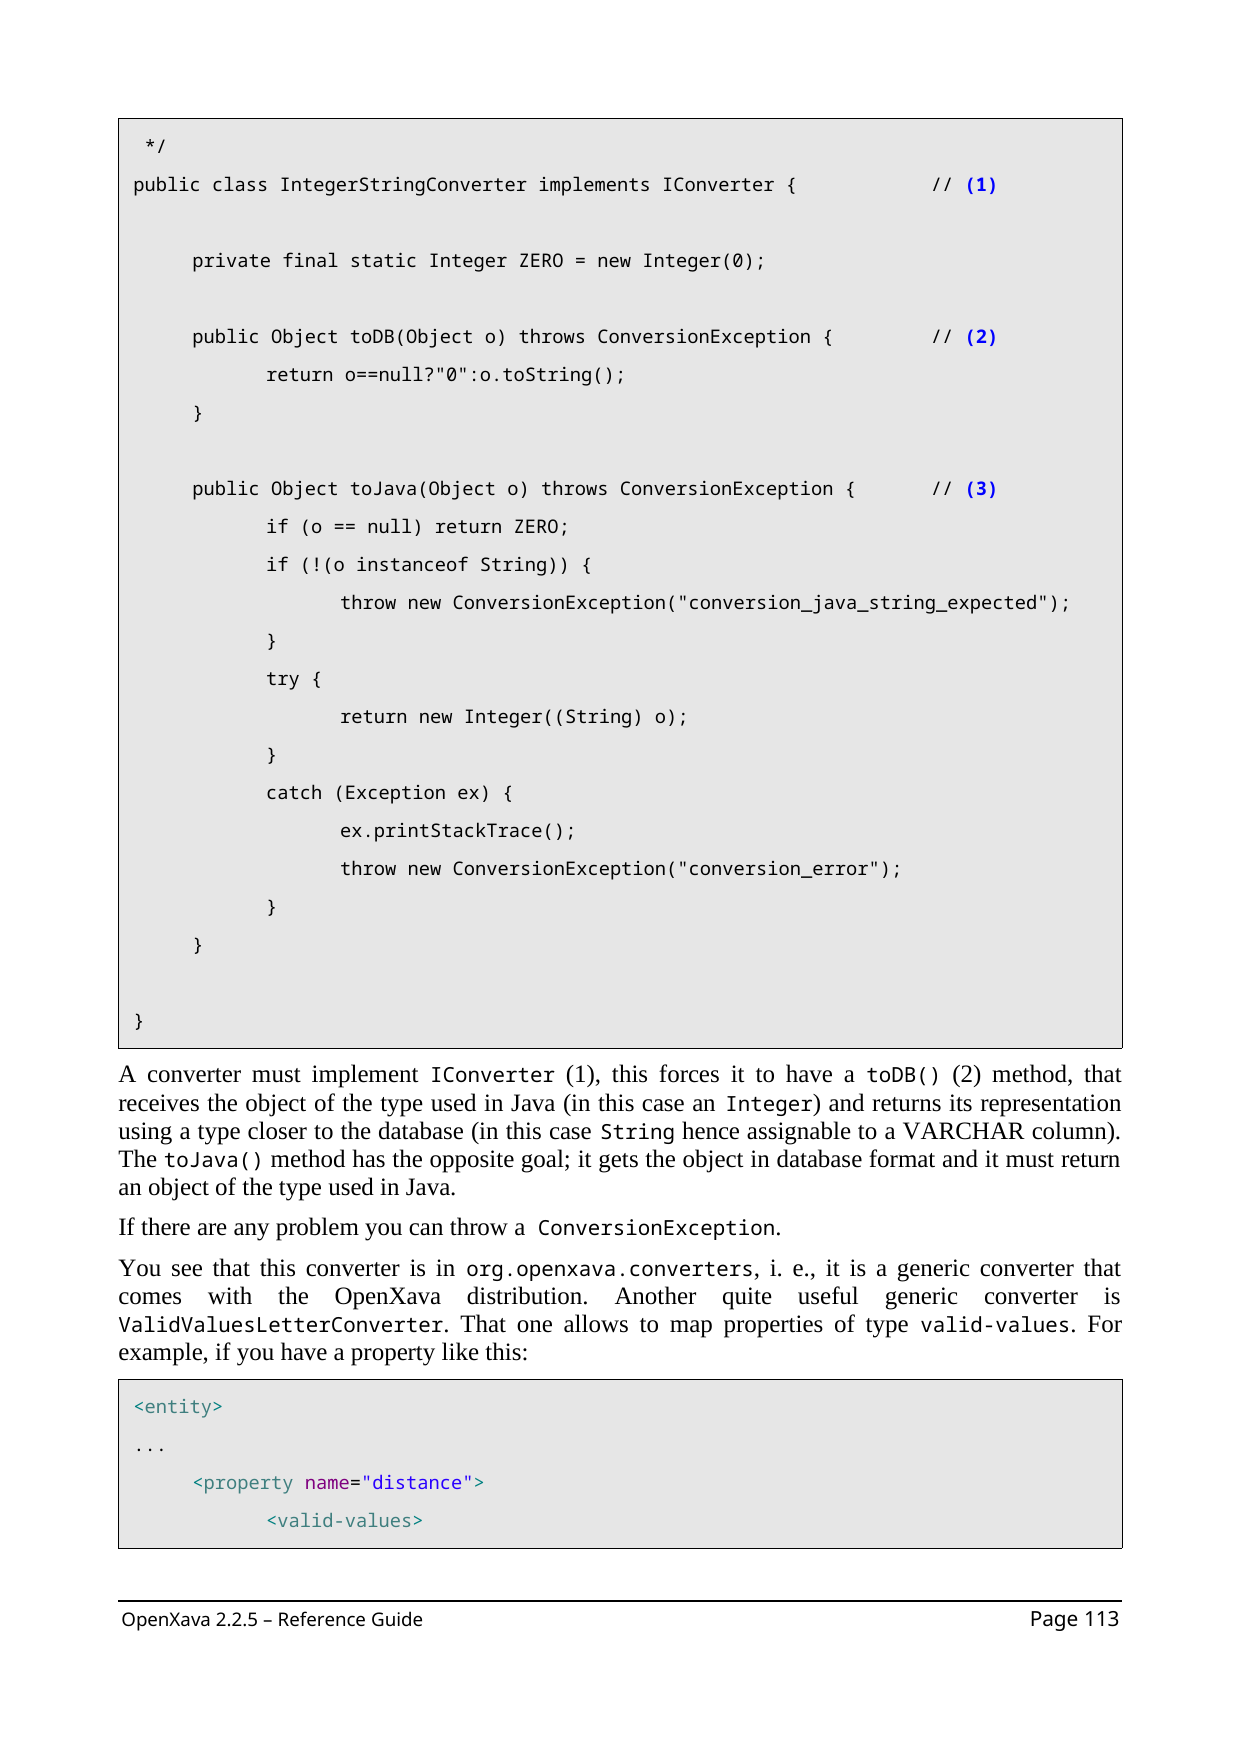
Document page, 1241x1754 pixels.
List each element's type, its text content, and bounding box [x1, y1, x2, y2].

text if (!(o instanceof String)) { [119, 536, 1122, 574]
text public Object toJava(Object o) throws ConversionException { // (3) [119, 460, 1122, 498]
text throw new ConversionException("conversion_java_string_expected"); [119, 574, 1122, 612]
text } [119, 993, 1122, 1048]
text If there are any problem you can throw a ConversionException. [118, 1213, 1122, 1242]
text public class IntegerStringConverter implements IConverter { // (1) [119, 156, 1122, 194]
text public Object toDB(Object o) throws ConversionException { // (2) [119, 308, 1122, 346]
text private final static Integer ZERO = new Integer(0); [119, 232, 1122, 270]
text if (o == null) return ZERO; [119, 498, 1122, 536]
text throw new ConversionException("conversion_error"); [119, 841, 1122, 878]
text <property name="distance"> [119, 1455, 1122, 1493]
text ... [119, 1417, 1122, 1455]
text A converter must implement IConverter (1), this forces it to have a toDB() (2) method, that receives the object of the type used in Java (in this case an Integer) and returns its representation using a type closer to the database (in this case String hence assignable to a VARCHAR column). The toJava() method has the opposite goal; it gets the object in database format and it must return an object of the type used in Java. [118, 1060, 1122, 1201]
text */ [119, 119, 1122, 156]
text } [119, 878, 1122, 917]
text <entity> [119, 1380, 1122, 1417]
text } [119, 917, 1122, 954]
text } [119, 726, 1122, 764]
text return new Integer((String) o); [119, 688, 1122, 726]
text <valid-values> [119, 1493, 1122, 1548]
text } [119, 612, 1122, 650]
text catch (Exception ex) { [119, 764, 1122, 802]
text try { [119, 650, 1122, 688]
text } [119, 384, 1122, 422]
text ex.printStackTrace(); [119, 802, 1122, 841]
text You see that this converter is in org.openxava.converters, i. e., it is a generic converter that comes with the OpenXava distribution. Another quite useful generic converter is ValidValuesLetterConverter. That one allows to map properties of type valid-values. For example, if you have a property like this: [118, 1254, 1122, 1366]
text return o==null?"0":o.toString(); [119, 346, 1122, 384]
